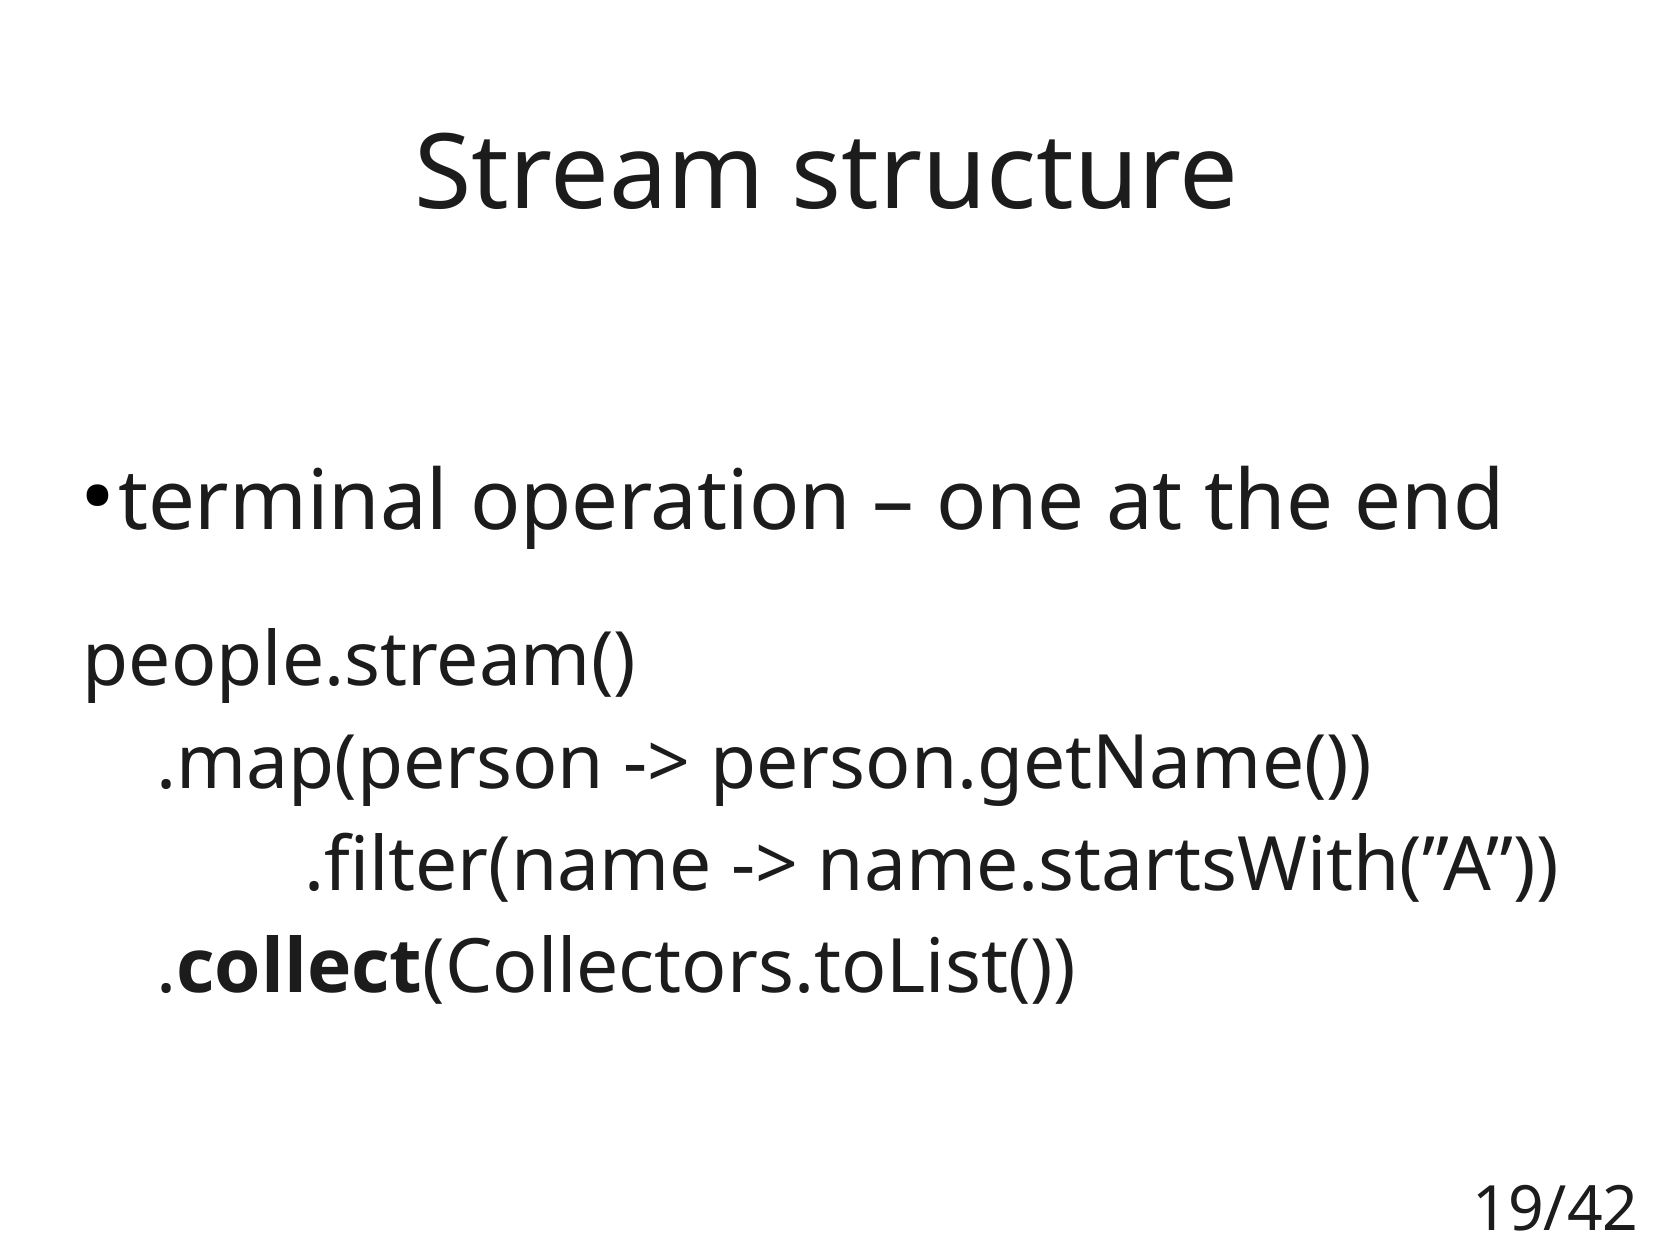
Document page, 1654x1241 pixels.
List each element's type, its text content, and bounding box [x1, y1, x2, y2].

text_box <numer>/42 [1071, 1155, 1654, 1241]
subtitle terminal operation – one at the end people.stream() .map(person -> person.getName()) .filter(name -> name.startsWith(”A”)) .collect(Collectors.toList()) [82, 290, 1571, 1109]
title Stream structure [82, 64, 1571, 272]
